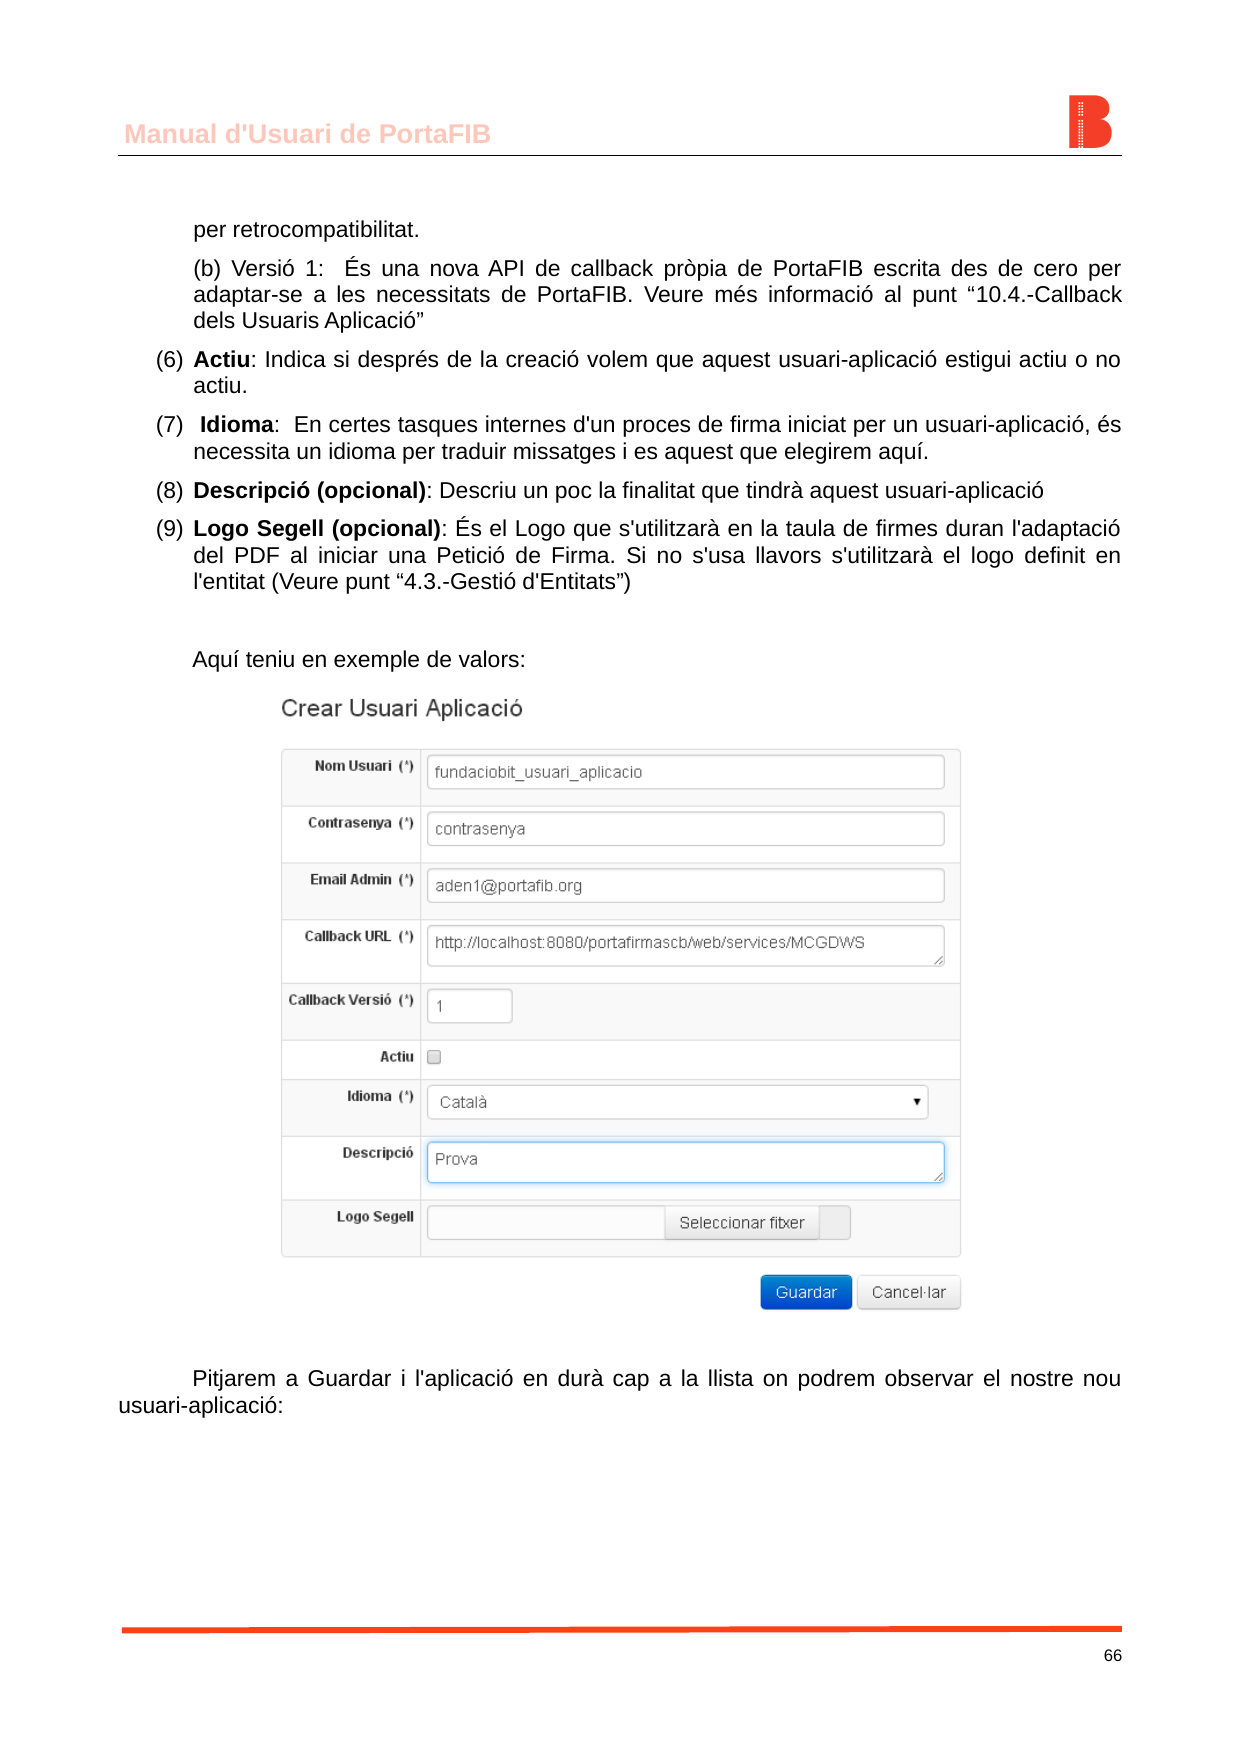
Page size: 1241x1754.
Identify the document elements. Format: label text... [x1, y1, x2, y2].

picture [273, 684, 967, 1327]
list Descripció (opcional): Descriu un poc la finalitat que tindrà aquest usuari-aplicació [156, 477, 1122, 503]
list Actiu: Indica si després de la creació volem que aquest usuari-aplicació estigui actiu o no actiu. [156, 346, 1122, 399]
list Logo Segell (opcional): És el Logo que s'utilitzarà en la taula de firmes duran l'adaptació del PDF al iniciar una Petició de Firma. Si no s'usa llavors s'utilitzarà el logo definit en l'entitat (Veure punt “4.3.-Gestió d'Entitats”) [156, 515, 1122, 594]
text Aquí teniu en exemple de valors: [118, 646, 1122, 672]
list (b) Versió 1: És una nova API de callback pròpia de PortaFIB escrita des de cero per adaptar-se a les necessitats de PortaFIB. Veure més informació al punt “10.4.-Callback dels Usuaris Aplicació” [156, 254, 1122, 334]
list Idioma: En certes tasques internes d'un proces de firma iniciat per un usuari-aplicació, és necessita un idioma per traduir missatges i es aquest que elegirem aquí. [156, 411, 1122, 464]
picture [1063, 94, 1117, 150]
list per retrocompatibilitat. [156, 216, 1122, 242]
text Pitjarem a Guardar i l'aplicació en durà cap a la llista on podrem observar el nostre nou usuari-aplicació: [118, 1365, 1122, 1418]
